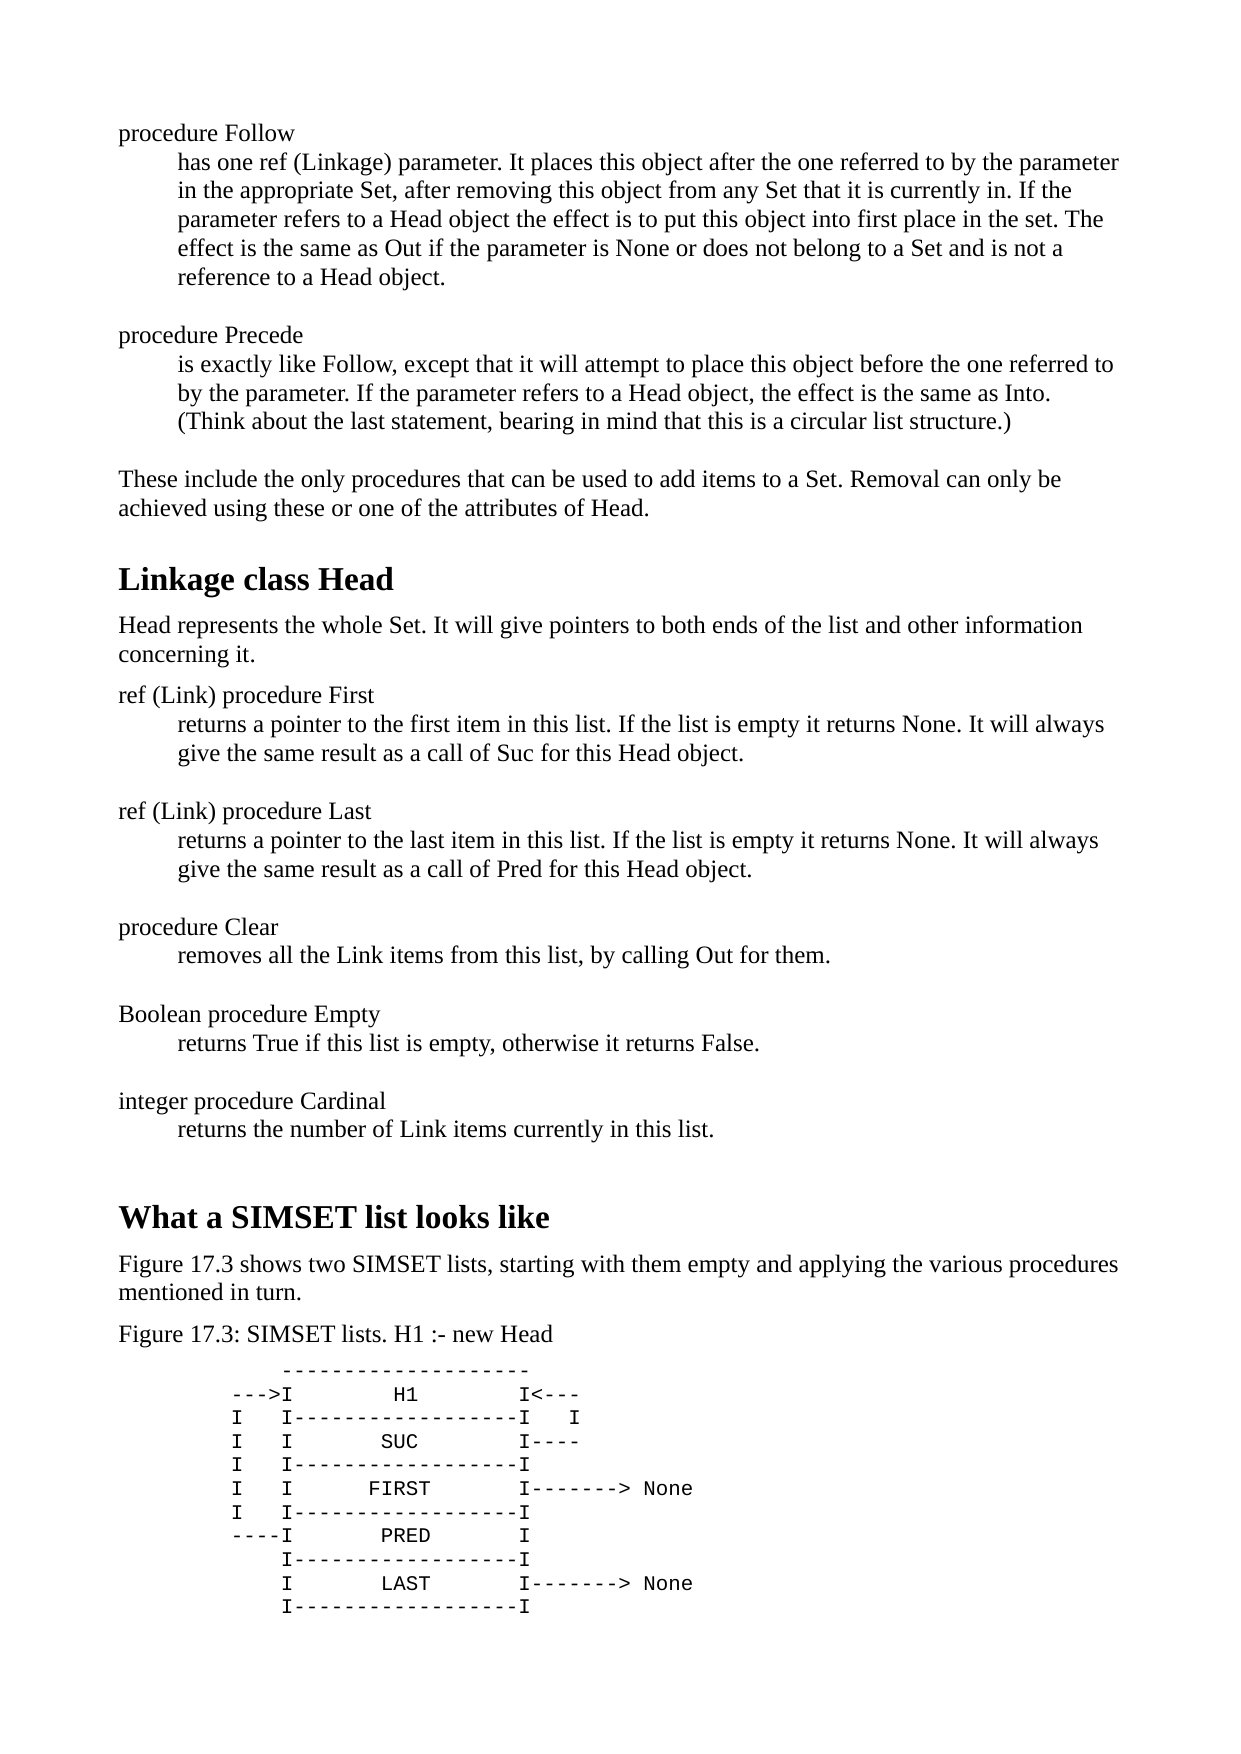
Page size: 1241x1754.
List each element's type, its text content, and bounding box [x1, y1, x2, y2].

text Figure 17.3: SIMSET lists. H1 :- new Head [118, 1319, 1122, 1347]
subtitle ref (Link) procedure First [118, 680, 1122, 709]
text Head represents the whole Set. It will give pointers to both ends of the list and other information concerning it. [118, 610, 1122, 668]
subtitle procedure Precede [118, 320, 1122, 349]
list returns True if this list is empty, otherwise it returns False. [177, 1028, 1122, 1056]
text I I SUC I---- [118, 1431, 1122, 1454]
text I I------------------I [118, 1502, 1122, 1525]
text These include the only procedures that can be used to add items to a Set. Removal can only be achieved using these or one of the attributes of Head. [118, 464, 1122, 522]
subtitle What a SIMSET list looks like [118, 1198, 1122, 1236]
text I------------------I [118, 1549, 1122, 1573]
text -------------------- [118, 1360, 1122, 1383]
list returns a pointer to the first item in this list. If the list is empty it returns None. It will always give the same result as a call of Suc for this Head object. [177, 709, 1122, 767]
text --->I H1 I<--- [118, 1383, 1122, 1407]
text I I------------------I I [118, 1407, 1122, 1431]
list removes all the Link items from this list, by calling Out for them. [177, 941, 1122, 969]
list is exactly like Follow, except that it will attempt to place this object before the one referred to by the parameter. If the parameter refers to a Head object, the effect is the same as Into. (Think about the last statement, bearing in mind that this is a circular list structure.) [177, 349, 1122, 435]
list has one ref (Linkage) parameter. It places this object after the one referred to by the parameter in the appropriate Set, after removing this object from any Set that it is currently in. If the parameter refers to a Head object the effect is to put this object into first place in the set. The effect is the same as Out if the parameter is None or does not belong to a Set and is not a reference to a Head object. [177, 147, 1122, 291]
text I------------------I [118, 1596, 1122, 1620]
subtitle procedure Follow [118, 118, 1122, 147]
subtitle Boolean procedure Empty [118, 999, 1122, 1028]
text Figure 17.3 shows two SIMSET lists, starting with them empty and applying the various procedures mentioned in turn. [118, 1249, 1122, 1306]
text I I------------------I [118, 1454, 1122, 1478]
subtitle integer procedure Cardinal [118, 1086, 1122, 1114]
subtitle Linkage class Head [118, 559, 1122, 598]
text I I FIRST I-------> None [118, 1478, 1122, 1502]
subtitle ref (Link) procedure Last [118, 796, 1122, 825]
text I LAST I-------> None [118, 1573, 1122, 1596]
subtitle procedure Clear [118, 912, 1122, 941]
text ----I PRED I [118, 1525, 1122, 1549]
list returns a pointer to the last item in this list. If the list is empty it returns None. It will always give the same result as a call of Pred for this Head object. [177, 825, 1122, 882]
list returns the number of Link items currently in this list. [177, 1114, 1122, 1143]
